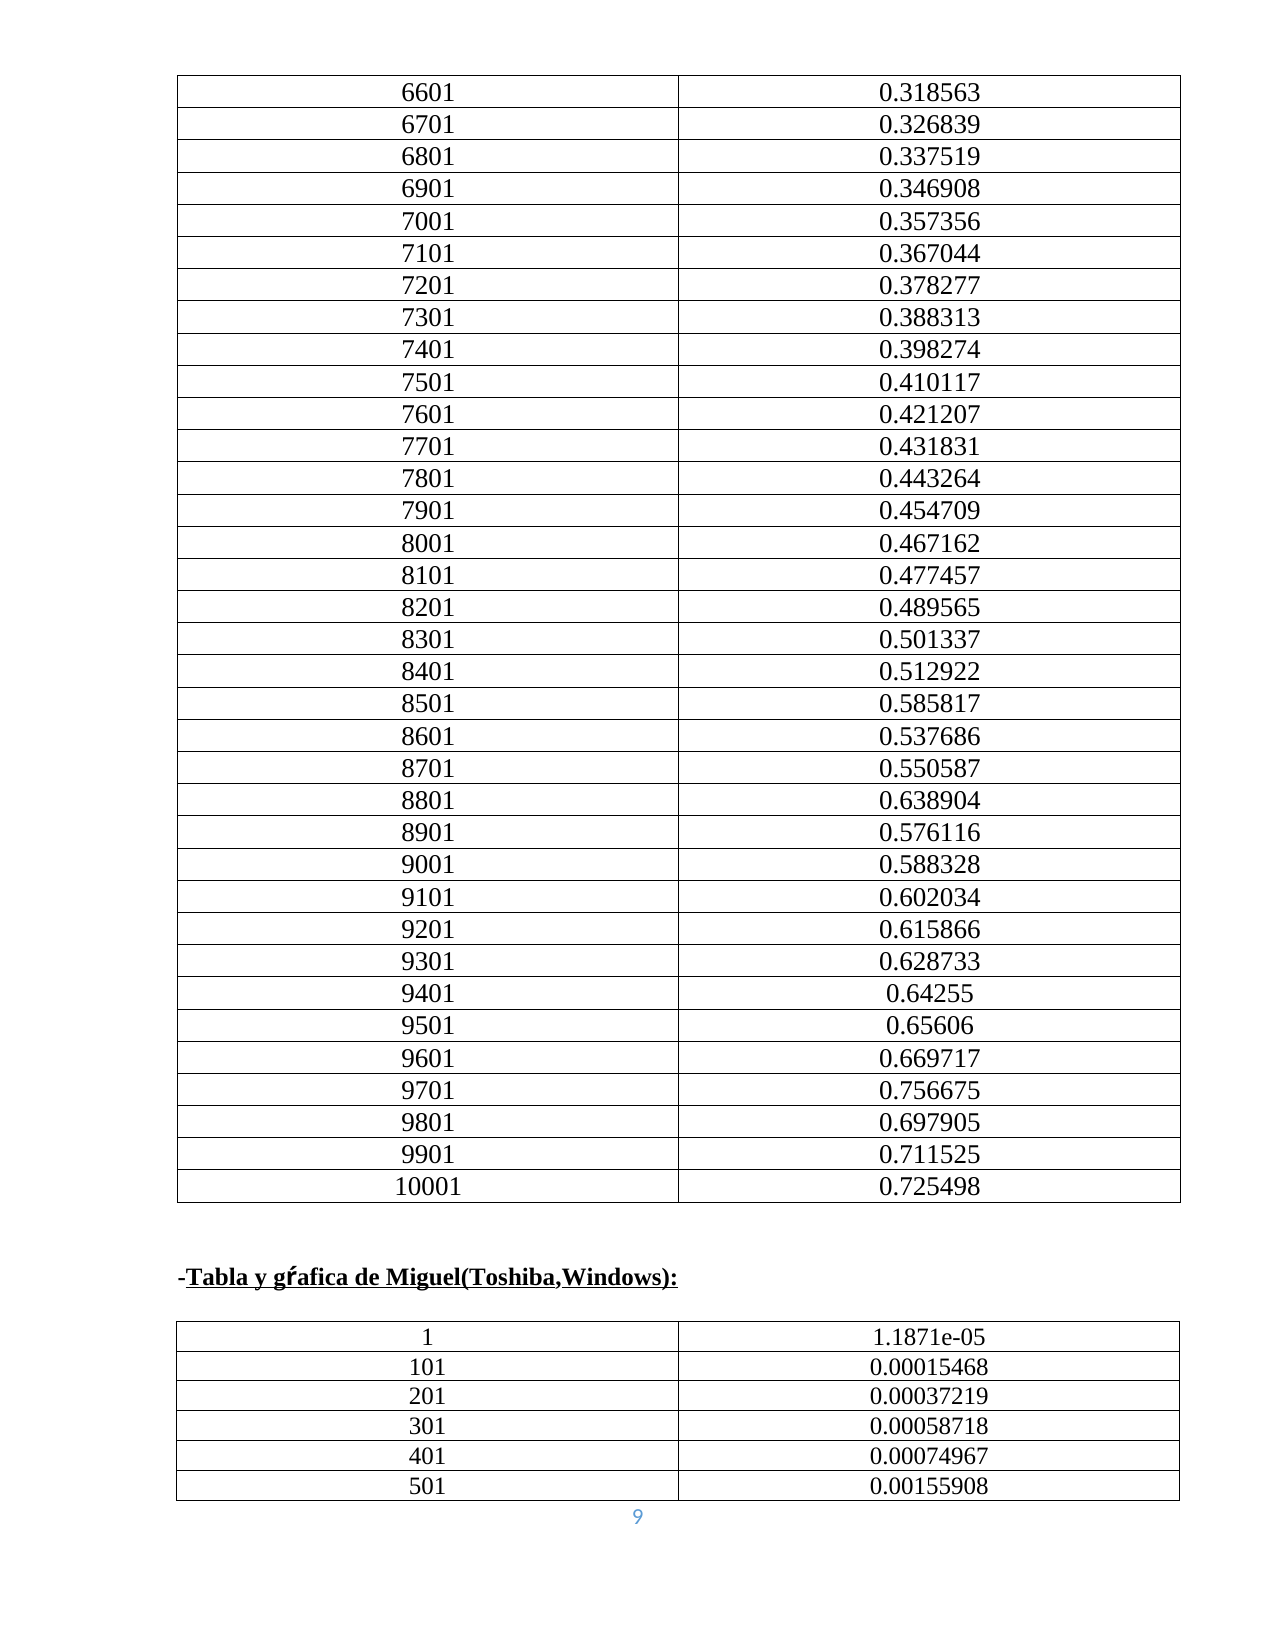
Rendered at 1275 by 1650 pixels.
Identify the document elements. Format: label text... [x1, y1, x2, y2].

table_cell 0.711525 [679, 1138, 1180, 1169]
table_cell 8201 [178, 591, 678, 622]
table_cell 0.615866 [679, 913, 1180, 944]
table_cell 0.628733 [679, 945, 1180, 976]
table_cell 0.588328 [679, 849, 1180, 880]
table_cell 0.501337 [679, 623, 1180, 654]
table_cell 9001 [178, 849, 678, 880]
table_cell 101 [177, 1352, 678, 1380]
table_cell 8301 [178, 623, 678, 654]
table_cell 0.64255 [679, 977, 1180, 1008]
table_cell 0.576116 [679, 816, 1180, 847]
table_cell 7501 [178, 366, 678, 397]
table_cell 6701 [178, 108, 678, 139]
table_cell 7801 [178, 462, 678, 493]
table_cell 9901 [178, 1138, 678, 1169]
table_cell 8901 [178, 816, 678, 847]
table_header 1 [177, 1322, 678, 1351]
table_cell 0.454709 [679, 495, 1180, 526]
table_cell 8601 [178, 720, 678, 751]
table_cell 0.421207 [679, 398, 1180, 429]
table_cell 7301 [178, 301, 678, 332]
table_cell 0.388313 [679, 301, 1180, 332]
table_cell 0.318563 [679, 76, 1180, 107]
table_cell 7601 [178, 398, 678, 429]
table_cell 10001 [178, 1170, 678, 1202]
table_cell 0.367044 [679, 237, 1180, 268]
table_cell 9401 [178, 977, 678, 1008]
table_cell 0.65606 [679, 1010, 1180, 1041]
table_cell 0.467162 [679, 527, 1180, 558]
table_cell 0.337519 [679, 140, 1180, 172]
table_cell 7001 [178, 205, 678, 236]
table_cell 6901 [178, 173, 678, 204]
table_cell 7401 [178, 334, 678, 365]
table_cell 0.357356 [679, 205, 1180, 236]
table_cell 0.431831 [679, 430, 1180, 461]
table_cell 501 [177, 1471, 678, 1499]
table_cell 8101 [178, 559, 678, 590]
table_cell 9101 [178, 881, 678, 912]
table_cell 0.602034 [679, 881, 1180, 912]
table_cell 8801 [178, 784, 678, 815]
table_cell 0.489565 [679, 591, 1180, 622]
table_cell 8001 [178, 527, 678, 558]
table_cell 0.697905 [679, 1106, 1180, 1137]
table_header 1.1871e-05 [679, 1322, 1179, 1351]
table_cell 9701 [178, 1074, 678, 1105]
table_cell 7101 [178, 237, 678, 268]
table_cell 8501 [178, 688, 678, 719]
table_cell 0.638904 [679, 784, 1180, 815]
table_cell 201 [177, 1381, 678, 1410]
table_cell 0.512922 [679, 655, 1180, 687]
table_cell 0.537686 [679, 720, 1180, 751]
table_cell 0.725498 [679, 1170, 1180, 1202]
table_cell 0.00058718 [679, 1411, 1179, 1440]
table_cell 0.443264 [679, 462, 1180, 493]
table_cell 8401 [178, 655, 678, 687]
table_cell 0.669717 [679, 1042, 1180, 1073]
table_cell 0.550587 [679, 752, 1180, 783]
table_cell 9301 [178, 945, 678, 976]
table_cell 7201 [178, 269, 678, 300]
table_cell 7901 [178, 495, 678, 526]
table_cell 0.00015468 [679, 1352, 1179, 1380]
table_cell 0.756675 [679, 1074, 1180, 1105]
table_cell 0.346908 [679, 173, 1180, 204]
table_cell 0.326839 [679, 108, 1180, 139]
table_cell 0.477457 [679, 559, 1180, 590]
table_cell 9501 [178, 1010, 678, 1041]
text -Tabla y gŕafica de Miguel(Toshiba,Windows): [177, 1259, 1098, 1293]
table_cell 0.585817 [679, 688, 1180, 719]
table_cell 0.378277 [679, 269, 1180, 300]
table_cell 301 [177, 1411, 678, 1440]
table_cell 0.00074967 [679, 1441, 1179, 1470]
table_cell 6801 [178, 140, 678, 172]
table_cell 6601 [178, 76, 678, 107]
table_cell 9801 [178, 1106, 678, 1137]
table_cell 401 [177, 1441, 678, 1470]
table_cell 8701 [178, 752, 678, 783]
table_cell 0.00155908 [679, 1471, 1179, 1499]
table_cell 0.00037219 [679, 1381, 1179, 1410]
table_cell 9601 [178, 1042, 678, 1073]
table_cell 7701 [178, 430, 678, 461]
table_cell 9201 [178, 913, 678, 944]
table_cell 0.410117 [679, 366, 1180, 397]
table_cell 0.398274 [679, 334, 1180, 365]
